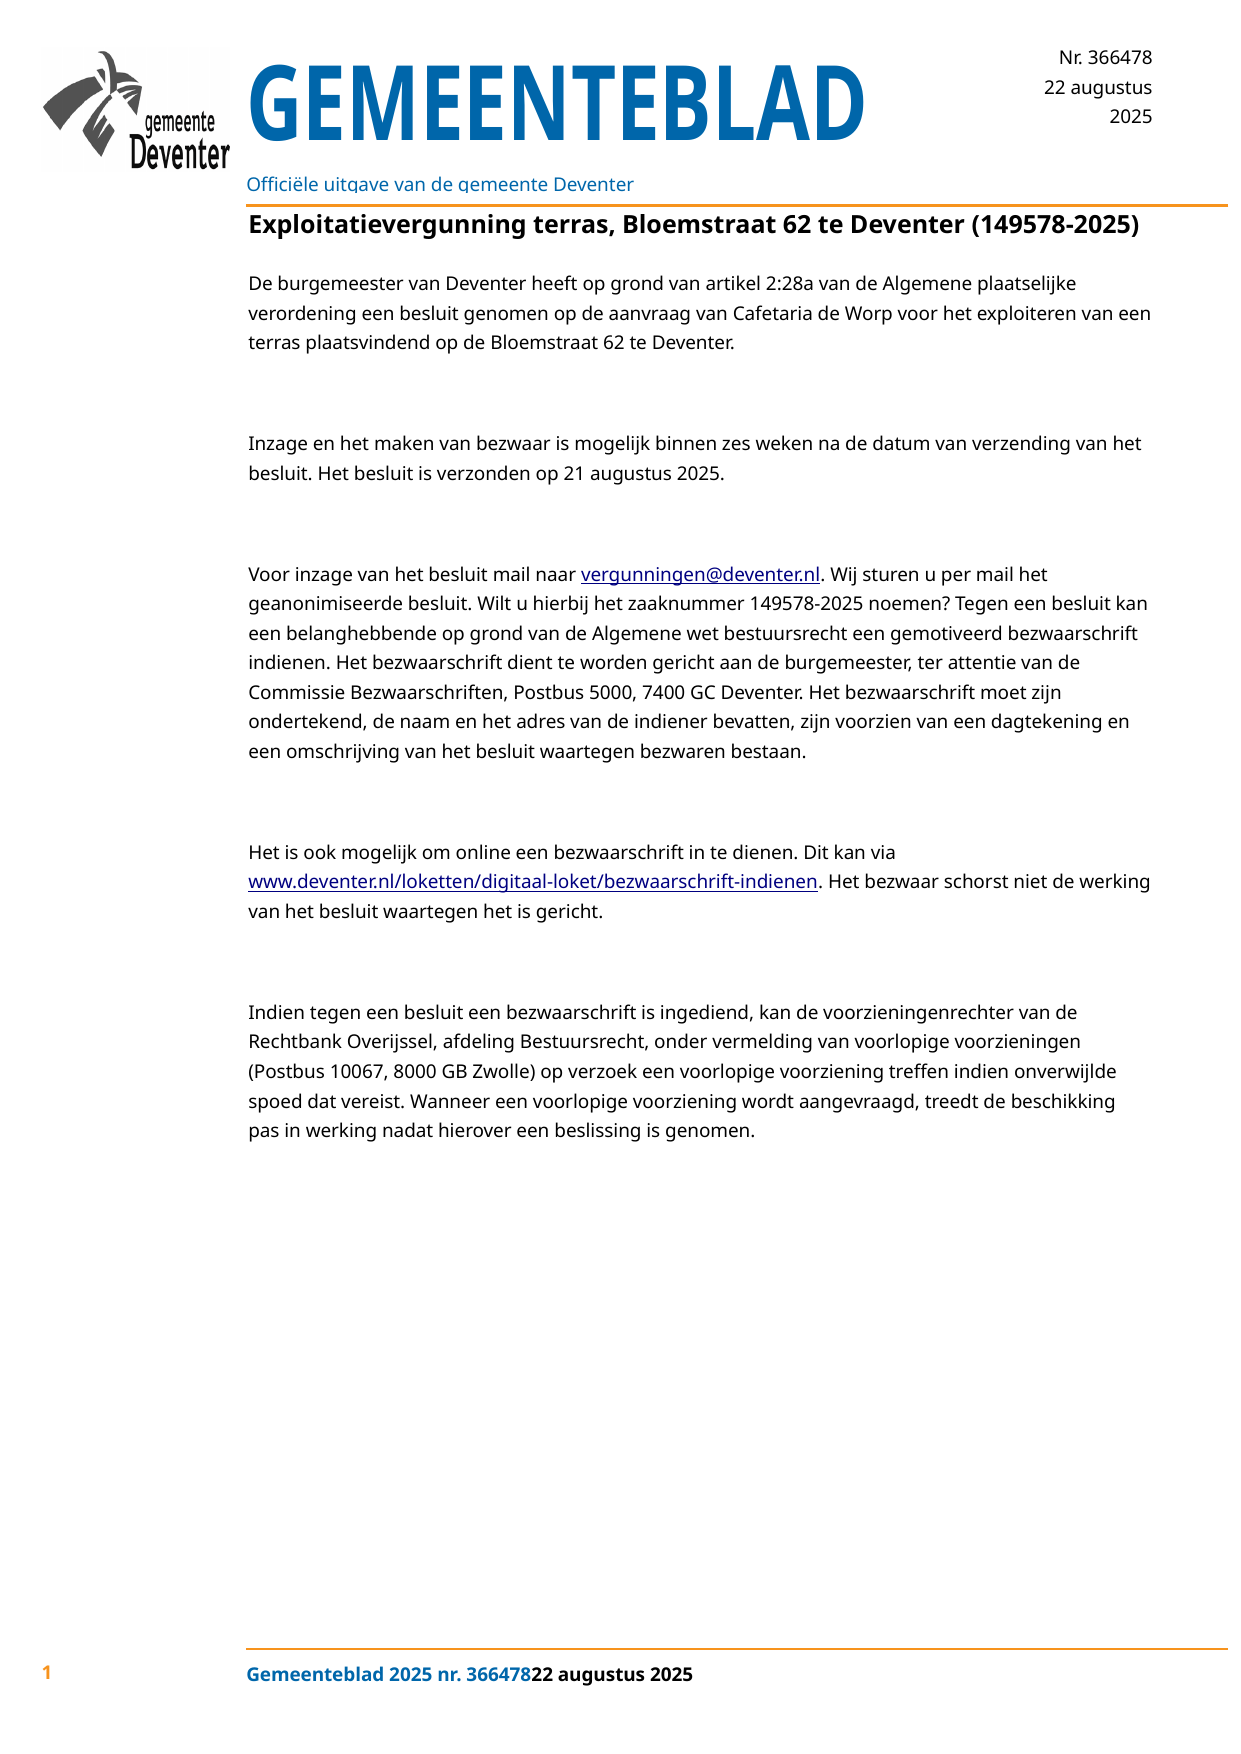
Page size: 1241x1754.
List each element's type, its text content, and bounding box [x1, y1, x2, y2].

text Indien tegen een besluit een bezwaarschrift is ingediend, kan de voorzieningenrechter van de Rechtbank Overijssel, afdeling Bestuursrecht, onder vermelding van voorlopige voorzieningen (Postbus 10067, 8000 GB Zwolle) op verzoek een voorlopige voorziening treffen indien onverwijlde spoed dat vereist. Wanneer een voorlopige voorziening wordt aangevraagd, treedt de beschikking pas in werking nadat hierover een beslissing is genomen. [248, 999, 1152, 1143]
text Het is ook mogelijk om online een bezwaarschrift in te dienen. Dit kan via www.deventer.nl/loketten/digitaal-loket/bezwaarschrift-indienen. Het bezwaar schorst niet de werking van het besluit waartegen het is gericht. [248, 839, 1152, 924]
text Exploitatievergunning terras, Bloemstraat 62 te Deventer (149578-2025) [248, 207, 1152, 241]
text De burgemeester van Deventer heeft op grond van artikel 2:28a van de Algemene plaatselijke verordening een besluit genomen op de aanvraag van Cafetaria de Worp voor het exploiteren van een terras plaatsvindend op de Bloemstraat 62 te Deventer. [248, 270, 1152, 355]
text Voor inzage van het besluit mail naar vergunningen@deventer.nl. Wij sturen u per mail het geanonimiseerde besluit. Wilt u hierbij het zaaknummer 149578-2025 noemen? Tegen een besluit kan een belanghebbende op grond van de Algemene wet bestuursrecht een gemotiveerd bezwaarschrift indienen. Het bezwaarschrift dient te worden gericht aan de burgemeester, ter attentie van de Commissie Bezwaarschriften, Postbus 5000, 7400 GC Deventer. Het bezwaarschrift moet zijn ondertekend, de naam en het adres van de indiener bevatten, zijn voorzien van een dagtekening en een omschrijving van het besluit waartegen bezwaren bestaan. [248, 561, 1152, 764]
picture [41, 47, 231, 172]
text Inzage en het maken van bezwaar is mogelijk binnen zes weken na de datum van verzending van het besluit. Het besluit is verzonden op 21 augustus 2025. [248, 430, 1152, 486]
